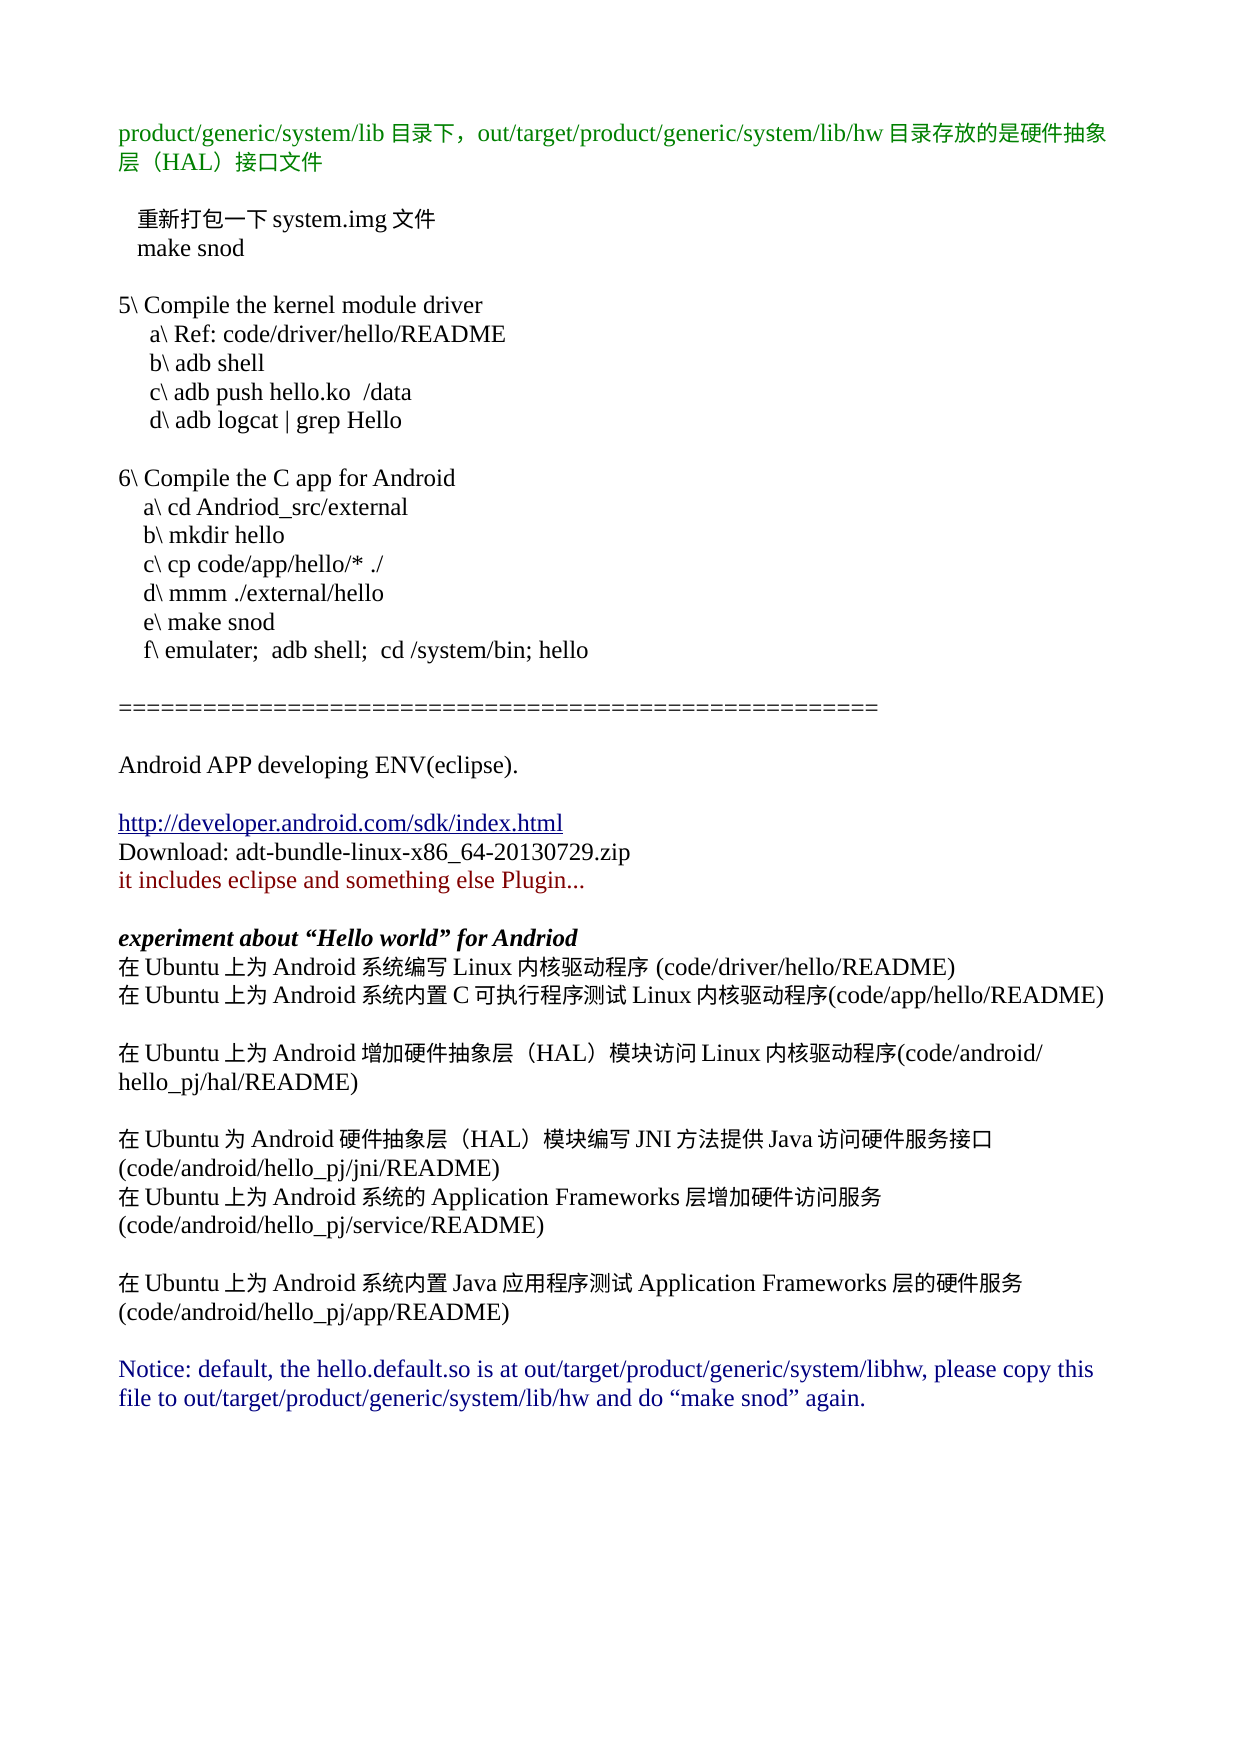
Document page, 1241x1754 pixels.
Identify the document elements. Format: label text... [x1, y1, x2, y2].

text 在Ubuntu上为Android系统内置Java应用程序测试Application Frameworks层的硬件服务 [118, 1268, 1122, 1297]
text (code/android/hello_pj/jni/README) [118, 1153, 1122, 1182]
text 重新打包一下system.img文件 [118, 204, 1122, 233]
text product/generic/system/lib目录下，out/target/product/generic/system/lib/hw目录存放的是硬件抽象层（HAL）接口文件 [118, 118, 1122, 176]
text ====================================================== [118, 693, 1122, 722]
text it includes eclipse and something else Plugin... [118, 866, 1122, 894]
text 在Ubuntu为Android硬件抽象层（HAL）模块编写JNI方法提供Java访问硬件服务接口 [118, 1124, 1122, 1153]
text (code/android/hello_pj/app/README) [118, 1297, 1122, 1326]
text d\ adb logcat | grep Hello [118, 406, 1122, 434]
text experiment about “Hello world” for Andriod [118, 923, 1122, 952]
text 在Ubuntu上为Android增加硬件抽象层（HAL）模块访问Linux内核驱动程序(code/android/hello_pj/hal/README) [118, 1038, 1122, 1096]
text Download: adt-bundle-linux-x86_64-20130729.zip [118, 837, 1122, 866]
text make snod [118, 233, 1122, 262]
text a\ Ref: code/driver/hello/README [118, 319, 1122, 348]
text c\ adb push hello.ko /data [118, 377, 1122, 406]
text (code/android/hello_pj/service/README) [118, 1211, 1122, 1239]
text a\ cd Andriod_src/external [118, 492, 1122, 521]
text 在Ubuntu上为Android系统的Application Frameworks层增加硬件访问服务 [118, 1182, 1122, 1211]
text 在Ubuntu上为Android系统编写Linux内核驱动程序 (code/driver/hello/README) [118, 952, 1122, 981]
text d\ mmm ./external/hello [118, 578, 1122, 607]
text 5\ Compile the kernel module driver [118, 291, 1122, 319]
text e\ make snod [118, 607, 1122, 636]
text 在Ubuntu上为Android系统内置C可执行程序测试Linux内核驱动程序(code/app/hello/README) [118, 981, 1122, 1009]
text c\ cp code/app/hello/* ./ [118, 549, 1122, 578]
text Android APP developing ENV(eclipse). [118, 751, 1122, 779]
text b\ adb shell [118, 348, 1122, 377]
text 6\ Compile the C app for Android [118, 463, 1122, 492]
text b\ mkdir hello [118, 521, 1122, 549]
text Notice: default, the hello.default.so is at out/target/product/generic/system/libhw, please copy this file to out/target/product/generic/system/lib/hw and do “make snod” again. [118, 1354, 1122, 1412]
text f\ emulater; adb shell; cd /system/bin; hello [118, 636, 1122, 664]
text http://developer.android.com/sdk/index.html [118, 808, 1122, 837]
